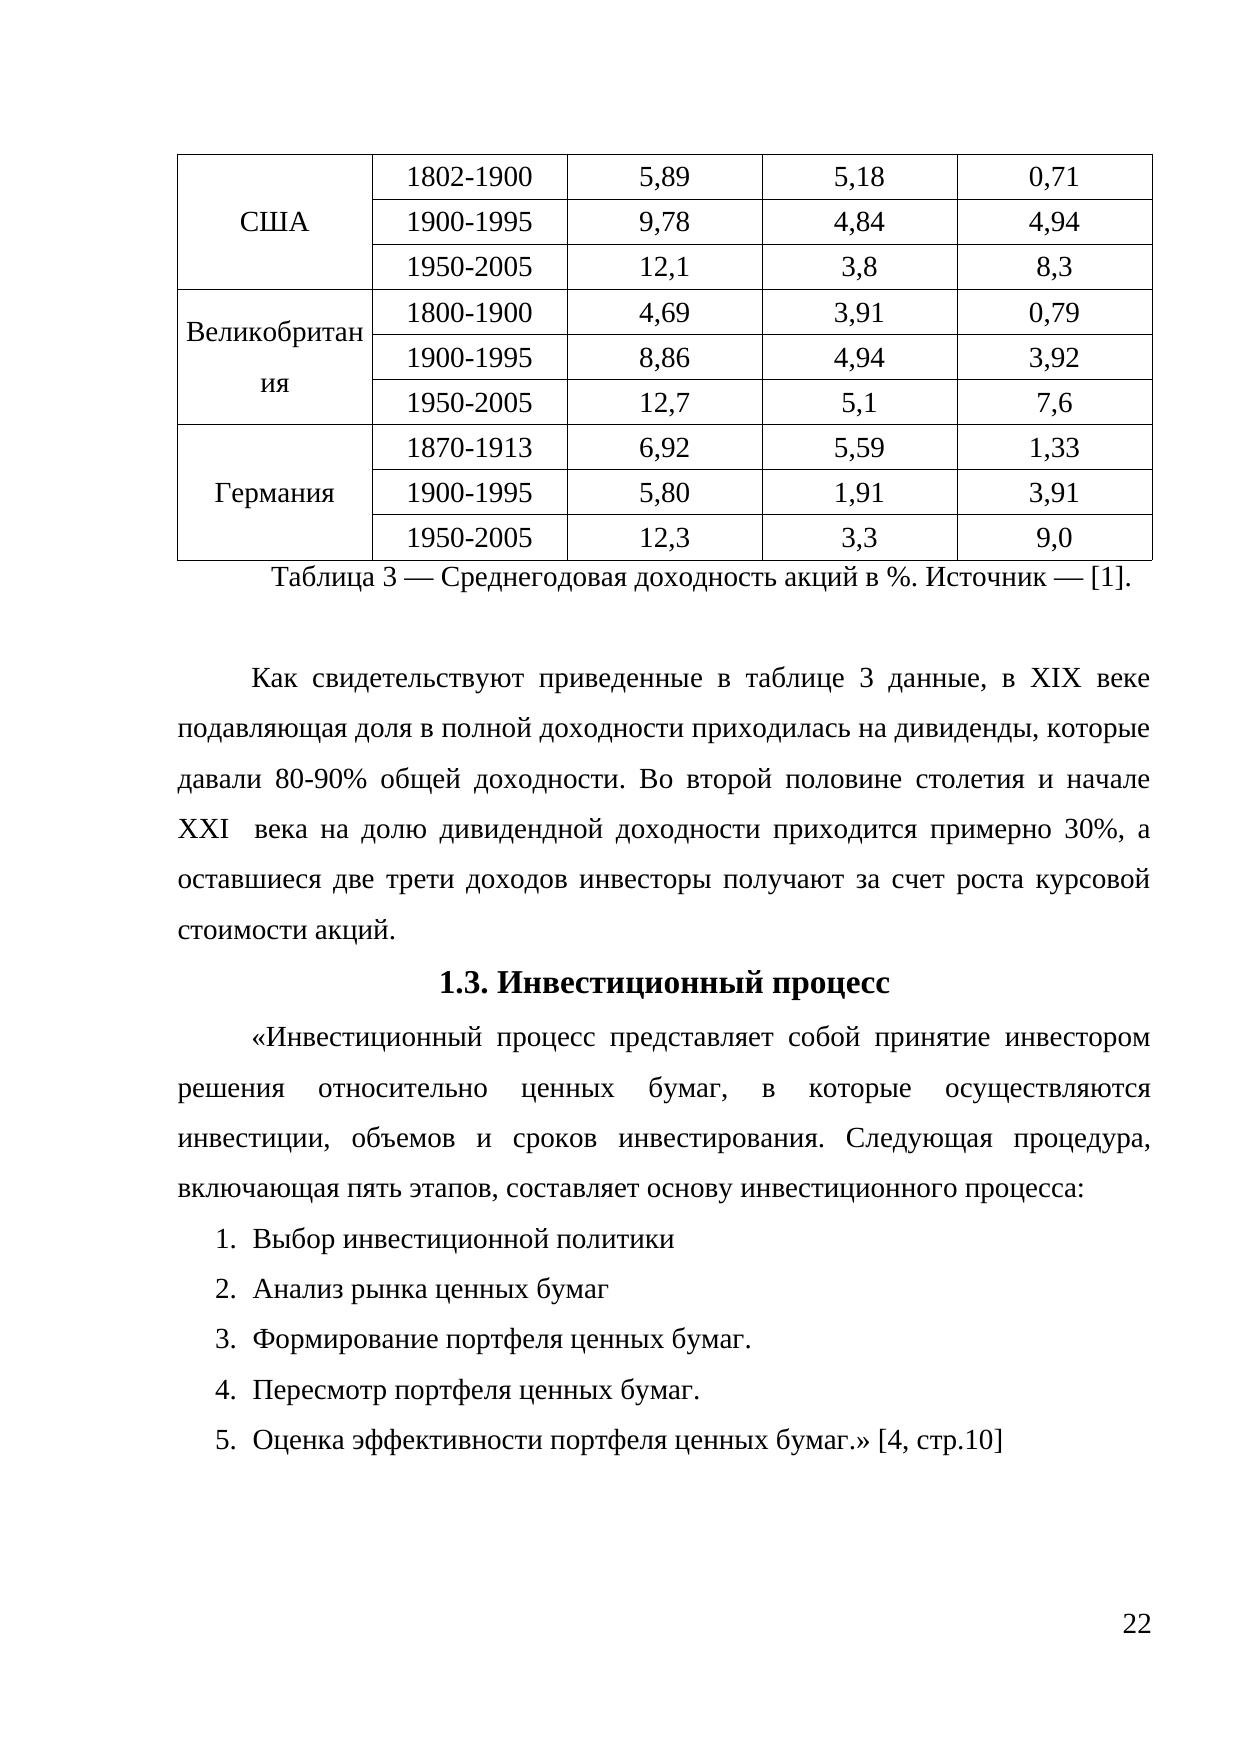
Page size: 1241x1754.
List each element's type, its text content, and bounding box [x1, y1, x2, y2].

table_cell 1900-1995 [373, 200, 567, 244]
table_cell 1900-1995 [373, 335, 567, 379]
list Выбор инвестиционной политики [215, 1221, 1152, 1254]
table_cell 3,91 [763, 290, 957, 334]
list Пересмотр портфеля ценных бумаг. [215, 1372, 1152, 1405]
table_cell 4,94 [763, 335, 957, 379]
table_cell 5,59 [763, 425, 957, 469]
table_cell 1802-1900 [373, 155, 567, 199]
text Как свидетельствуют приведенные в таблице 3 данные, в XIX веке подавляющая доля в полной доходности приходилась на дивиденды, которые давали 80-90% общей доходности. Во второй половине столетия и начале XXI века на долю дивидендной доходности приходится примерно 30%, а оставшиеся две трети доходов инвесторы получают за счет роста курсовой стоимости акций. [177, 660, 1152, 945]
list Формирование портфеля ценных бумаг. [215, 1321, 1152, 1355]
table_cell 1950-2005 [373, 380, 567, 424]
list Оценка эффективности портфеля ценных бумаг.» [4, стр.10] [215, 1422, 1152, 1456]
table_cell 1870-1913 [373, 425, 567, 469]
table_cell 5,80 [568, 470, 762, 514]
table_cell 5,18 [763, 155, 957, 199]
table_cell 8,3 [958, 245, 1152, 289]
table_cell 7,6 [958, 380, 1152, 424]
table_cell 3,91 [958, 470, 1152, 514]
table_cell 3,3 [763, 515, 957, 559]
table_cell 12,1 [568, 245, 762, 289]
list Анализ рынка ценных бумаг [215, 1271, 1152, 1305]
text Таблица 3 — Среднегодовая доходность акций в %. Источник — [1]. [177, 561, 1152, 593]
table_cell Великобритания [178, 290, 372, 424]
table_cell 9,78 [568, 200, 762, 244]
table_cell 5,1 [763, 380, 957, 424]
table_cell 4,69 [568, 290, 762, 334]
table_cell 1950-2005 [373, 245, 567, 289]
table_cell 3,92 [958, 335, 1152, 379]
table_cell 12,3 [568, 515, 762, 559]
text «Инвестиционный процесс представляет собой принятие инвестором решения относительно ценных бумаг, в которые осуществляются инвестиции, объемов и сроков инвестирования. Следующая процедура, включающая пять этапов, составляет основу инвестиционного процесса: [177, 1019, 1152, 1204]
table_cell 9,0 [958, 515, 1152, 559]
table_cell 4,94 [958, 200, 1152, 244]
table_cell 1950-2005 [373, 515, 567, 559]
table_cell 6,92 [568, 425, 762, 469]
table_cell США [178, 155, 372, 289]
table_cell 1800-1900 [373, 290, 567, 334]
table_cell Германия [178, 425, 372, 559]
table_cell 0,79 [958, 290, 1152, 334]
table_cell 5,89 [568, 155, 762, 199]
table_cell 4,84 [763, 200, 957, 244]
table_cell 1,91 [763, 470, 957, 514]
table_cell 3,8 [763, 245, 957, 289]
table_cell 8,86 [568, 335, 762, 379]
table_cell 1,33 [958, 425, 1152, 469]
table_cell 12,7 [568, 380, 762, 424]
table_cell 1900-1995 [373, 470, 567, 514]
subtitle 1.3. Инвестиционный процесс [177, 962, 1152, 1000]
table_cell 0,71 [958, 155, 1152, 199]
